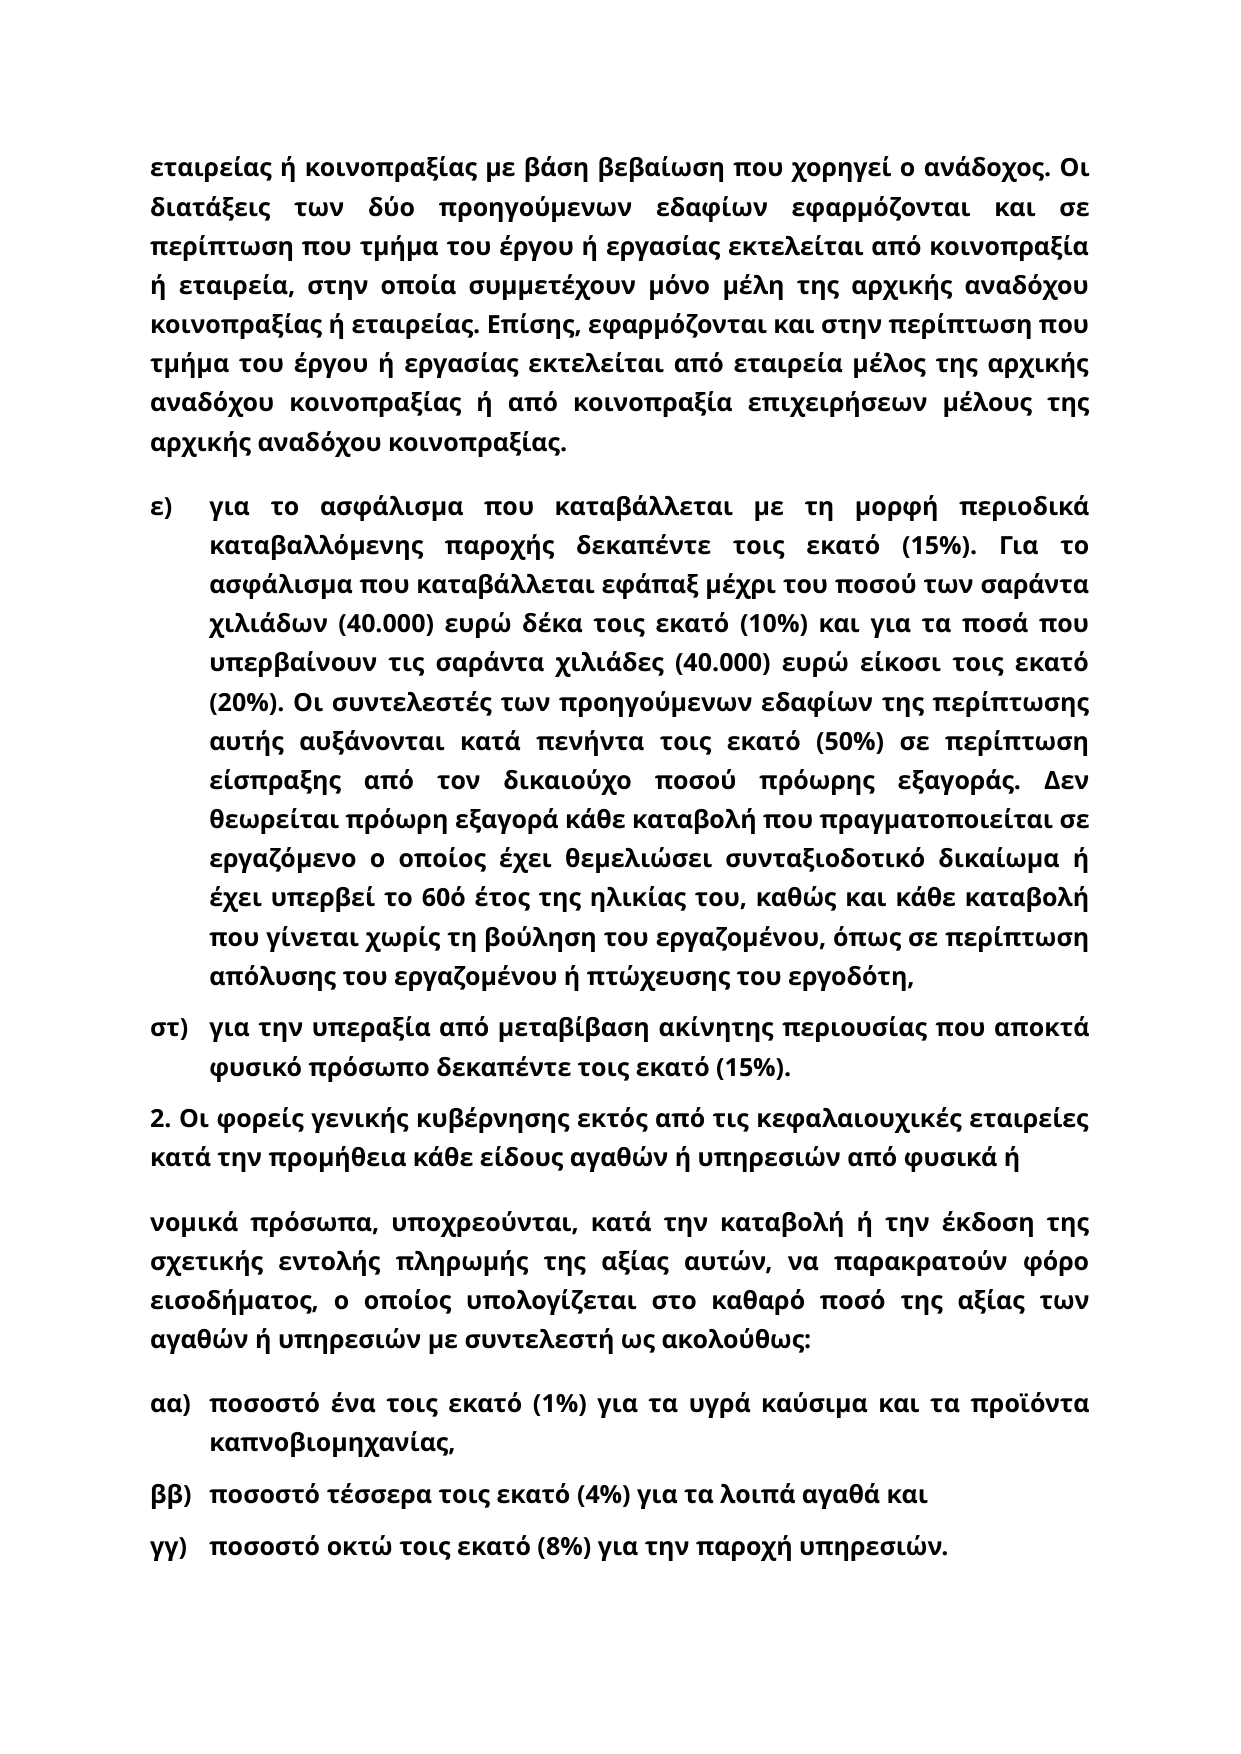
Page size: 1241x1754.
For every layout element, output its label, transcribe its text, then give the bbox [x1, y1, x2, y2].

list γγ) ποσοστό οκτώ τοις εκατό (8%) για την παροχή υπηρεσιών. [150, 1528, 1090, 1562]
list αα) ποσοστό ένα τοις εκατό (1%) για τα υγρά καύσιμα και τα προϊόντα καπνοβιομηχανίας, [150, 1386, 1090, 1459]
text εταιρείας ή κοινοπραξίας με βάση βεβαίωση που χορηγεί ο ανάδοχος. Οι διατάξεις των δύο προηγούμενων εδαφίων εφαρμόζονται και σε περίπτωση που τμήμα του έργου ή εργασίας εκτελείται από κοινοπραξία ή εταιρεία, στην οποία συμμετέχουν μόνο μέλη της αρχικής αναδόχου κοινοπραξίας ή εταιρείας. Επίσης, εφαρμόζονται και στην περίπτωση που τμήμα του έργου ή εργασίας εκτελείται από εταιρεία μέλος της αρχικής αναδόχου κοινοπραξίας ή από κοινοπραξία επιχειρήσεων μέλους της αρχικής αναδόχου κοινοπραξίας. [150, 150, 1090, 458]
text 2. Οι φορείς γενικής κυβέρνησης εκτός από τις κεφαλαιουχικές εταιρείες κατά την προμήθεια κάθε είδους αγαθών ή υπηρεσιών από φυσικά ή [150, 1101, 1090, 1174]
text νομικά πρόσωπα, υποχρεούνται, κατά την καταβολή ή την έκδοση της σχετικής εντολής πληρωμής της αξίας αυτών, να παρακρατούν φόρο εισοδήματος, ο οποίος υπολογίζεται στο καθαρό ποσό της αξίας των αγαθών ή υπηρεσιών με συντελεστή ως ακολούθως: [150, 1204, 1090, 1356]
list ββ) ποσοστό τέσσερα τοις εκατό (4%) για τα λοιπά αγαθά και [150, 1477, 1090, 1511]
list ε) για το ασφάλισμα που καταβάλλεται με τη μορφή περιοδικά καταβαλλόμενης παροχής δεκαπέντε τοις εκατό (15%). Για το ασφάλισμα που καταβάλλεται εφάπαξ μέχρι του ποσού των σαράντα χιλιάδων (40.000) ευρώ δέκα τοις εκατό (10%) και για τα ποσά που υπερβαίνουν τις σαράντα χιλιάδες (40.000) ευρώ είκοσι τοις εκατό (20%). Οι συντελεστές των προηγούμενων εδαφίων της περίπτωσης αυτής αυξάνονται κατά πενήντα τοις εκατό (50%) σε περίπτωση είσπραξης από τον δικαιούχο ποσού πρόωρης εξαγοράς. Δεν θεωρείται πρόωρη εξαγορά κάθε καταβολή που πραγματοποιείται σε εργαζόμενο ο οποίος έχει θεμελιώσει συνταξιοδοτικό δικαίωμα ή έχει υπερβεί το 60ό έτος της ηλικίας του, καθώς και κάθε καταβολή που γίνεται χωρίς τη βούληση του εργαζομένου, όπως σε περίπτωση απόλυσης του εργαζομένου ή πτώχευσης του εργοδότη, [150, 488, 1090, 992]
list στ) για την υπεραξία από μεταβίβαση ακίνητης περιουσίας που αποκτά φυσικό πρόσωπο δεκαπέντε τοις εκατό (15%). [150, 1010, 1090, 1083]
